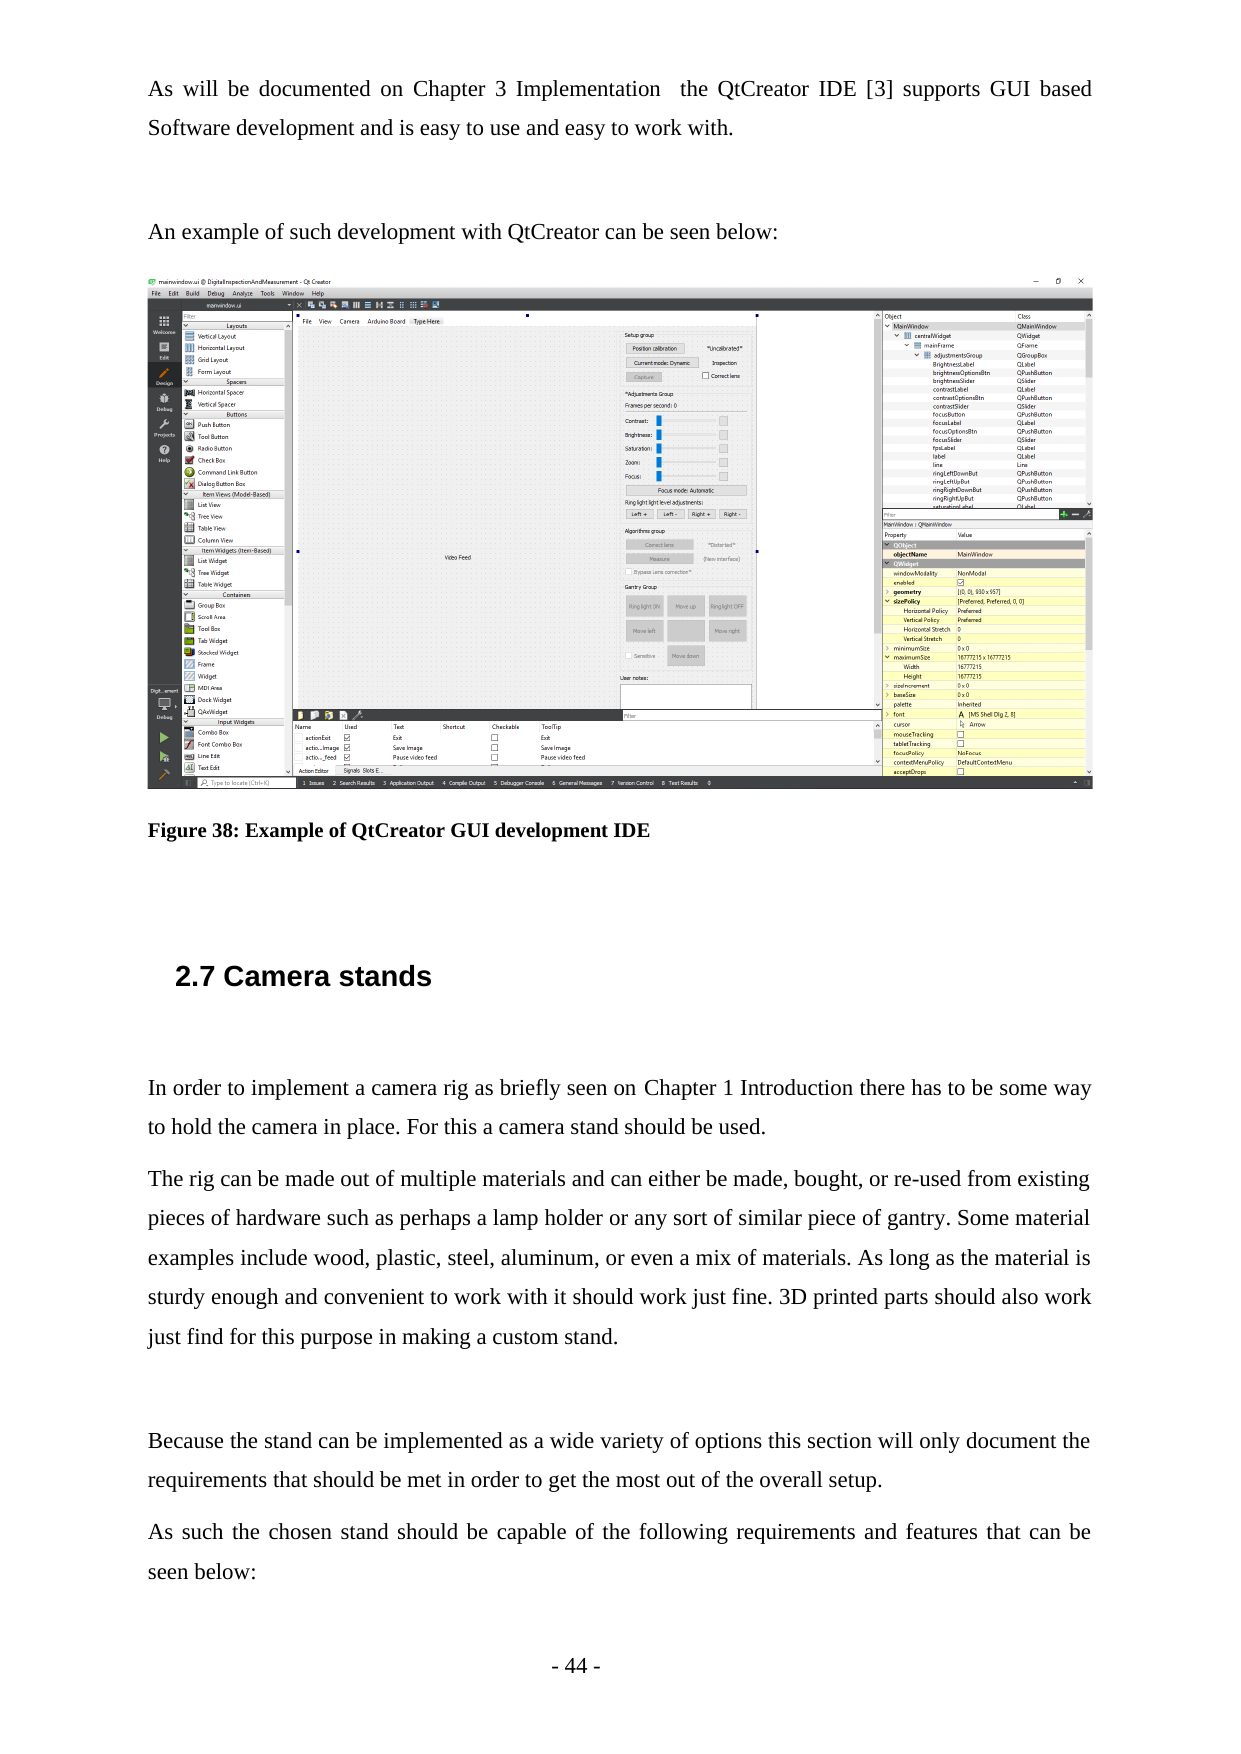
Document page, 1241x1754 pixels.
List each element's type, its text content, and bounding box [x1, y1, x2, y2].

picture [147, 276, 1093, 789]
text The rig can be made out of multiple materials and can either be made, bought, or re-used from existing pieces of hardware such as perhaps a lamp holder or any sort of similar piece of gantry. Some material examples include wood, plastic, steel, aluminum, or even a mix of materials. As long as the material is sturdy enough and convenient to work with it should work just fine. 3D printed parts should also work just find for this purpose in making a custom stand. [148, 1165, 1092, 1349]
text As such the chosen stand should be capable of the following requirements and features that can be seen below: [148, 1518, 1092, 1584]
text An example of such development with QtCreator can be seen below: [148, 218, 1092, 245]
text Figure 38: Example of QtCreator GUI development IDE [148, 789, 1092, 842]
subtitle 2.7 Camera stands [175, 959, 1092, 992]
text Because the stand can be implemented as a wide variety of options this section will only document the requirements that should be met in order to get the most out of the overall setup. [148, 1427, 1092, 1493]
text As will be documented on Chapter 3 Implementation the QtCreator IDE [3] supports GUI based Software development and is easy to use and easy to work with. [148, 75, 1092, 141]
text In order to implement a camera rig as briefly seen on Chapter 1 Introduction there has to be some way to hold the camera in place. For this a camera stand should be used. [148, 1073, 1092, 1139]
